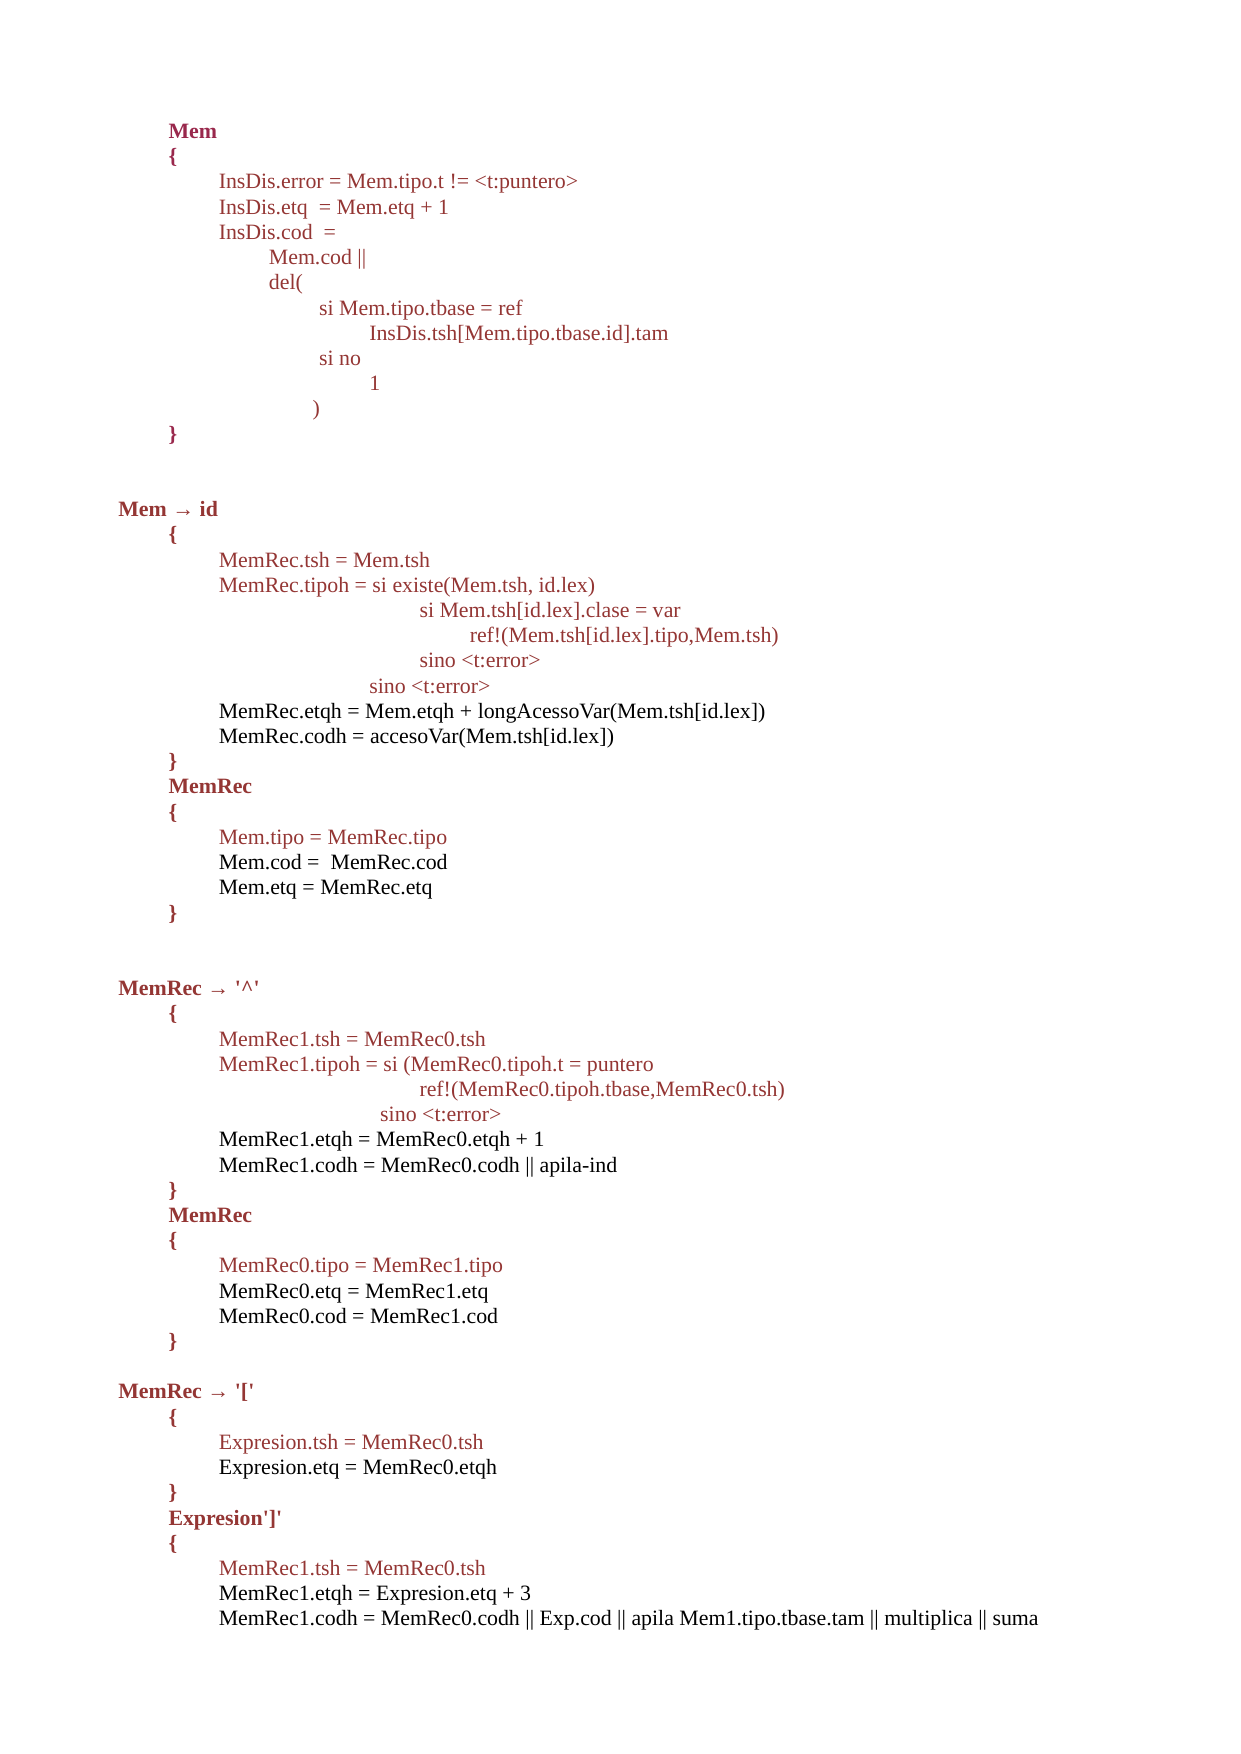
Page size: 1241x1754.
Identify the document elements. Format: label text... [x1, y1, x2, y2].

text MemRec1.tsh = MemRec0.tsh [168, 1026, 1122, 1051]
text Mem [168, 118, 1122, 143]
text InsDis.etq = Mem.etq + 1 [168, 194, 1122, 219]
text } [168, 1479, 1122, 1504]
text MemRec0.cod = MemRec1.cod [168, 1303, 1122, 1328]
text } [168, 899, 1122, 925]
text MemRec1.codh = MemRec0.codh || apila-ind [168, 1152, 1122, 1177]
text MemRec.tipoh = si existe(Mem.tsh, id.lex) [118, 572, 1122, 597]
text MemRec.etqh = Mem.etqh + longAcessoVar(Mem.tsh[id.lex]) [168, 698, 1122, 723]
text ref!(MemRec0.tipoh.tbase,MemRec0.tsh) [168, 1076, 1122, 1101]
text { [168, 799, 1122, 824]
text { [168, 521, 1122, 547]
text del( [168, 269, 1122, 294]
text Expresion']' [168, 1504, 1122, 1530]
text 1 [168, 370, 1122, 395]
text { [168, 1530, 1122, 1555]
text MemRec1.tsh = MemRec0.tsh [168, 1555, 1122, 1580]
text { [168, 143, 1122, 168]
text MemRec → '^' [118, 975, 1122, 1000]
text MemRec.tsh = Mem.tsh [118, 547, 1122, 572]
text MemRec → '[' [118, 1378, 1122, 1404]
text Mem.tipo = MemRec.tipo [168, 824, 1122, 849]
text MemRec.codh = accesoVar(Mem.tsh[id.lex]) [168, 723, 1122, 748]
text { [168, 1227, 1122, 1252]
text MemRec1.etqh = MemRec0.etqh + 1 [168, 1126, 1122, 1152]
text ) [168, 395, 1122, 421]
text MemRec1.etqh = Expresion.etq + 3 [168, 1580, 1122, 1605]
text Mem.cod || [168, 244, 1122, 269]
text si no [168, 345, 1122, 370]
text si Mem.tipo.tbase = ref [168, 294, 1122, 320]
text InsDis.cod = [168, 219, 1122, 244]
text si Mem.tsh[id.lex].clase = var [118, 597, 1122, 622]
text sino <t:error> [168, 1101, 1122, 1126]
text Mem → id [118, 496, 1122, 521]
text sino <t:error> [118, 647, 1122, 673]
text Expresion.tsh = MemRec0.tsh [168, 1429, 1122, 1454]
text MemRec [168, 773, 1122, 799]
text } [168, 421, 1122, 446]
text Mem.cod = MemRec.cod [118, 849, 1122, 874]
text MemRec0.tipo = MemRec1.tipo [168, 1252, 1122, 1278]
text ref!(Mem.tsh[id.lex].tipo,Mem.tsh) [118, 622, 1122, 647]
text } [168, 1328, 1122, 1353]
text MemRec1.codh = MemRec0.codh || Exp.cod || apila Mem1.tipo.tbase.tam || multiplica || suma [168, 1605, 1122, 1631]
text } [168, 1177, 1122, 1202]
text { [168, 1404, 1122, 1429]
text Mem.etq = MemRec.etq [168, 874, 1122, 899]
text { [168, 1000, 1122, 1026]
text MemRec0.etq = MemRec1.etq [168, 1278, 1122, 1303]
text MemRec [168, 1202, 1122, 1227]
text InsDis.error = Mem.tipo.t != <t:puntero> [168, 168, 1122, 194]
text MemRec1.tipoh = si (MemRec0.tipoh.t = puntero [168, 1051, 1122, 1076]
text } [168, 748, 1122, 773]
text Expresion.etq = MemRec0.etqh [168, 1454, 1122, 1479]
text sino <t:error> [168, 673, 1122, 698]
text InsDis.tsh[Mem.tipo.tbase.id].tam [168, 320, 1122, 345]
